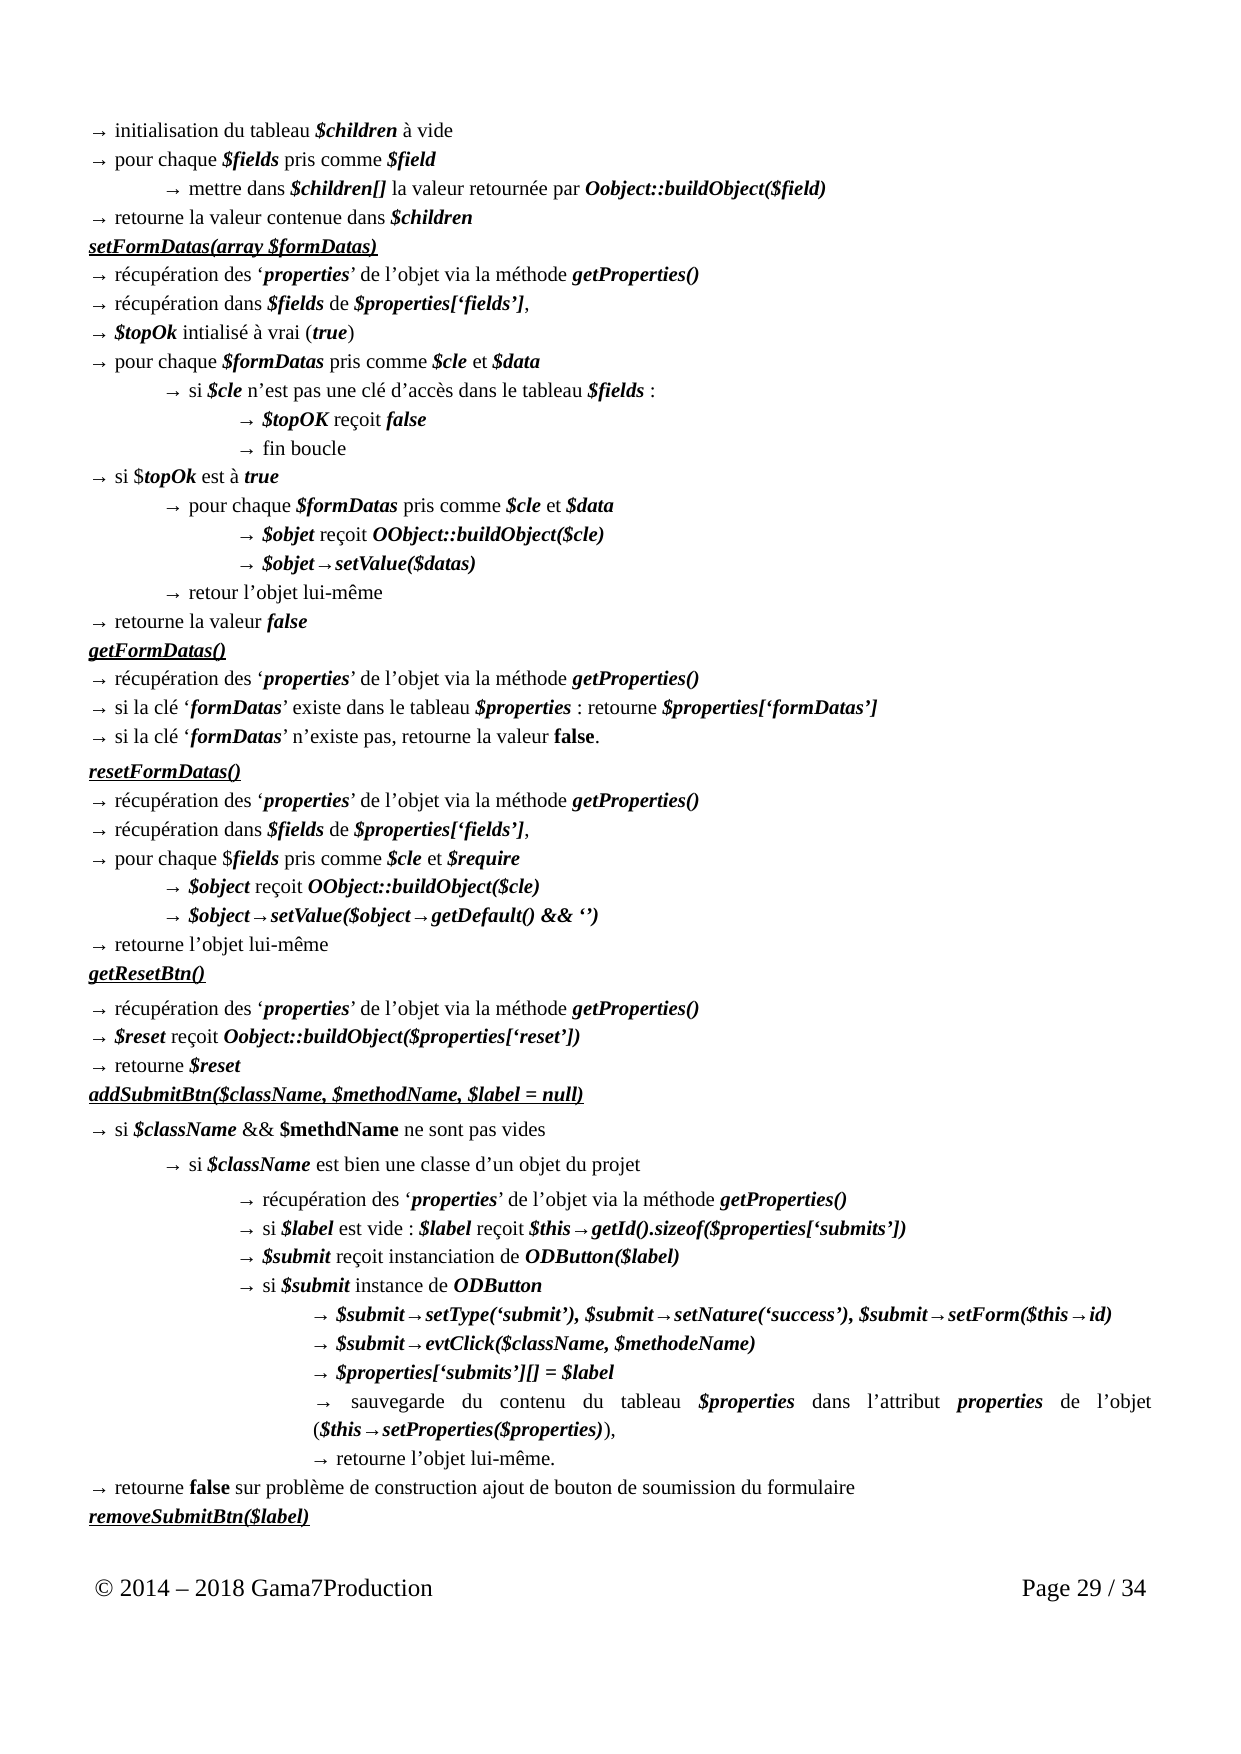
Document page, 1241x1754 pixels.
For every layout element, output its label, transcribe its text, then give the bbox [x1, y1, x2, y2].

text → si $topOk est à true [88, 464, 1152, 488]
text → si la clé ‘formDatas’ n’existe pas, retourne la valeur false. [88, 724, 1152, 748]
text removeSubmitBtn($label) [88, 1504, 1152, 1528]
text → retourne la valeur contenue dans $children [88, 205, 1152, 229]
text addSubmitBtn($className, $methodName, $label = null) [88, 1082, 1152, 1106]
text → retour l’objet lui-même [88, 580, 1152, 604]
text getFormDatas() [88, 637, 1152, 662]
text → $submit reçoit instanciation de ODButton($label) [88, 1244, 1152, 1268]
text → retourne l’objet lui-même [88, 932, 1152, 956]
text → mettre dans $children[] la valeur retournée par Oobject::buildObject($field) [88, 176, 1152, 200]
text → récupération dans $fields de $properties[‘fields’], [88, 817, 1152, 841]
text → récupération des ‘properties’ de l’objet via la méthode getProperties() [88, 788, 1152, 812]
text → si $label est vide : $label reçoit $this→getId().sizeof($properties[‘submits’]) [88, 1215, 1152, 1239]
text resetFormDatas() [88, 759, 1152, 783]
text → pour chaque $formDatas pris comme $cle et $data [88, 349, 1152, 373]
text → retourne l’objet lui-même. [88, 1446, 1152, 1470]
text → pour chaque $fields pris comme $cle et $require [88, 845, 1152, 869]
text → si la clé ‘formDatas’ existe dans le tableau $properties : retourne $properties[‘formDatas’] [88, 695, 1152, 719]
text → initialisation du tableau $children à vide [88, 118, 1152, 142]
text → $submit→evtClick($className, $methodeName) [88, 1331, 1152, 1355]
text → $topOK reçoit false [88, 407, 1152, 431]
text → récupération des ‘properties’ de l’objet via la méthode getProperties() [88, 996, 1152, 1020]
text → $objet reçoit OObject::buildObject($cle) [88, 522, 1152, 546]
text → sauvegarde du contenu du tableau $properties dans l’attribut properties de l’objet ($this→setProperties($properties)), [313, 1388, 1152, 1441]
text setFormDatas(array $formDatas) [88, 233, 1152, 258]
text → récupération des ‘properties’ de l’objet via la méthode getProperties() [88, 1187, 1152, 1211]
text → $properties[‘submits’][] = $label [88, 1360, 1152, 1384]
text → $objet→setValue($datas) [88, 551, 1152, 575]
text → récupération des ‘properties’ de l’objet via la méthode getProperties() [88, 666, 1152, 690]
text → retourne la valeur false [88, 609, 1152, 633]
text → fin boucle [88, 436, 1152, 459]
text → $reset reçoit Oobject::buildObject($properties[‘reset’]) [88, 1024, 1152, 1048]
text → pour chaque $fields pris comme $field [88, 147, 1152, 171]
text → $submit→setType(‘submit’), $submit→setNature(‘success’), $submit→setForm($this→id) [88, 1302, 1152, 1326]
text → si $className est bien une classe d’un objet du projet [88, 1152, 1152, 1176]
text → récupération des ‘properties’ de l’objet via la méthode getProperties() [88, 262, 1152, 286]
text → si $submit instance de ODButton [88, 1273, 1152, 1297]
text getResetBtn() [88, 961, 1152, 985]
text → retourne false sur problème de construction ajout de bouton de soumission du formulaire [88, 1475, 1152, 1499]
text → récupération dans $fields de $properties[‘fields’], [88, 291, 1152, 315]
text → si $className && $methdName ne sont pas vides [88, 1117, 1152, 1141]
text → retourne $reset [88, 1053, 1152, 1077]
text → $topOk intialisé à vrai (true) [88, 320, 1152, 344]
text → $object reçoit OObject::buildObject($cle) [88, 874, 1152, 898]
text → si $cle n’est pas une clé d’accès dans le tableau $fields : [88, 378, 1152, 402]
text → pour chaque $formDatas pris comme $cle et $data [88, 493, 1152, 517]
text → $object→setValue($object→getDefault() && ‘’) [88, 903, 1152, 927]
